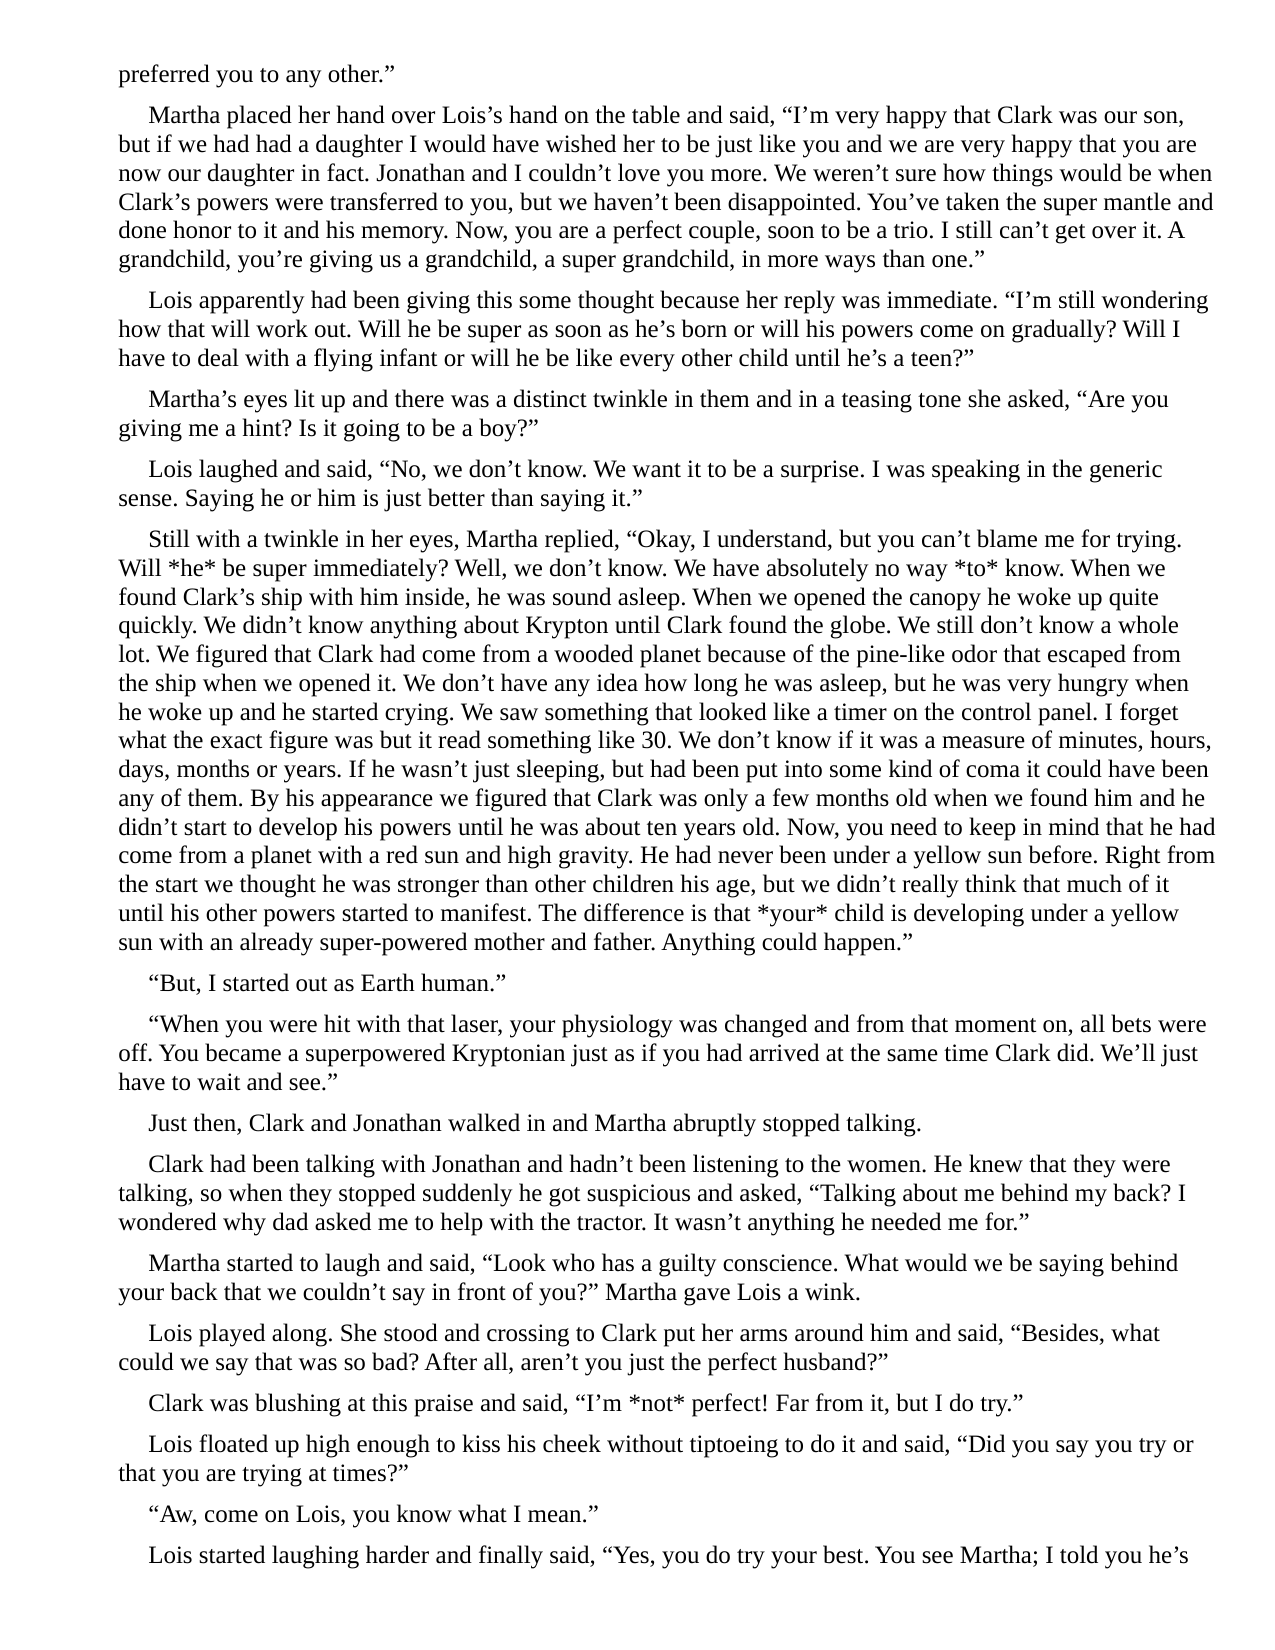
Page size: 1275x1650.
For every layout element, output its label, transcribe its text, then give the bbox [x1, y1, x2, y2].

text Martha started to laugh and said, “Look who has a guilty conscience. What would we be saying behind your back that we couldn’t say in front of you?” Martha gave Lois a wink. [118, 1248, 1216, 1305]
text Martha’s eyes lit up and there was a distinct twinkle in them and in a teasing tone she asked, “Are you giving me a hint? Is it going to be a boy?” [118, 384, 1216, 442]
text Lois apparently had been giving this some thought because her reply was immediate. “I’m still wondering how that will work out. Will he be super as soon as he’s born or will his powers come on gradually? Will I have to deal with a flying infant or will he be like every other child until he’s a teen?” [118, 285, 1216, 372]
text Lois played along. She stood and crossing to Clark put her arms around him and said, “Besides, what could we say that was so bad? After all, aren’t you just the perfect husband?” [118, 1318, 1216, 1375]
text Lois started laughing harder and finally said, “Yes, you do try your best. You see Martha; I told you he’s [118, 1540, 1216, 1569]
text Clark was blushing at this praise and said, “I’m *not* perfect! Far from it, but I do try.” [118, 1388, 1216, 1417]
text preferred you to any other.” [118, 59, 1216, 88]
text Lois laughed and said, “No, we don’t know. We want it to be a surprise. I was speaking in the generic sense. Saying he or him is just better than saying it.” [118, 454, 1216, 512]
text Lois floated up high enough to kiss his cheek without tiptoeing to do it and said, “Did you say you try or that you are trying at times?” [118, 1429, 1216, 1487]
text “But, I started out as Earth human.” [118, 968, 1216, 997]
text “Aw, come on Lois, you know what I mean.” [118, 1499, 1216, 1528]
text “When you were hit with that laser, your physiology was changed and from that moment on, all bets were off. You became a superpowered Kryptonian just as if you had arrived at the same time Clark did. We’ll just have to wait and see.” [118, 1009, 1216, 1095]
text Clark had been talking with Jonathan and hadn’t been listening to the women. He knew that they were talking, so when they stopped suddenly he got suspicious and asked, “Talking about me behind my back? I wondered why dad asked me to help with the tractor. It wasn’t anything he needed me for.” [118, 1149, 1216, 1235]
text Martha placed her hand over Lois’s hand on the table and said, “I’m very happy that Clark was our son, but if we had had a daughter I would have wished her to be just like you and we are very happy that you are now our daughter in fact. Jonathan and I couldn’t love you more. We weren’t sure how things would be when Clark’s powers were transferred to you, but we haven’t been disappointed. You’ve taken the super mantle and done honor to it and his memory. Now, you are a perfect couple, soon to be a trio. I still can’t get over it. A grandchild, you’re giving us a grandchild, a super grandchild, in more ways than one.” [118, 100, 1216, 273]
text Just then, Clark and Jonathan walked in and Martha abruptly stopped talking. [118, 1108, 1216, 1137]
text Still with a twinkle in her eyes, Martha replied, “Okay, I understand, but you can’t blame me for trying. Will *he* be super immediately? Well, we don’t know. We have absolutely no way *to* know. When we found Clark’s ship with him inside, he was sound asleep. When we opened the canopy he woke up quite quickly. We didn’t know anything about Krypton until Clark found the globe. We still don’t know a whole lot. We figured that Clark had come from a wooded planet because of the pine-like odor that escaped from the ship when we opened it. We don’t have any idea how long he was asleep, but he was very hungry when he woke up and he started crying. We saw something that looked like a timer on the control panel. I forget what the exact figure was but it read something like 30. We don’t know if it was a measure of minutes, hours, days, months or years. If he wasn’t just sleeping, but had been put into some kind of coma it could have been any of them. By his appearance we figured that Clark was only a few months old when we found him and he didn’t start to develop his powers until he was about ten years old. Now, you need to keep in mind that he had come from a planet with a red sun and high gravity. He had never been under a yellow sun before. Right from the start we thought he was stronger than other children his age, but we didn’t really think that much of it until his other powers started to manifest. The difference is that *your* child is developing under a yellow sun with an already super-powered mother and father. Anything could happen.” [118, 524, 1216, 955]
